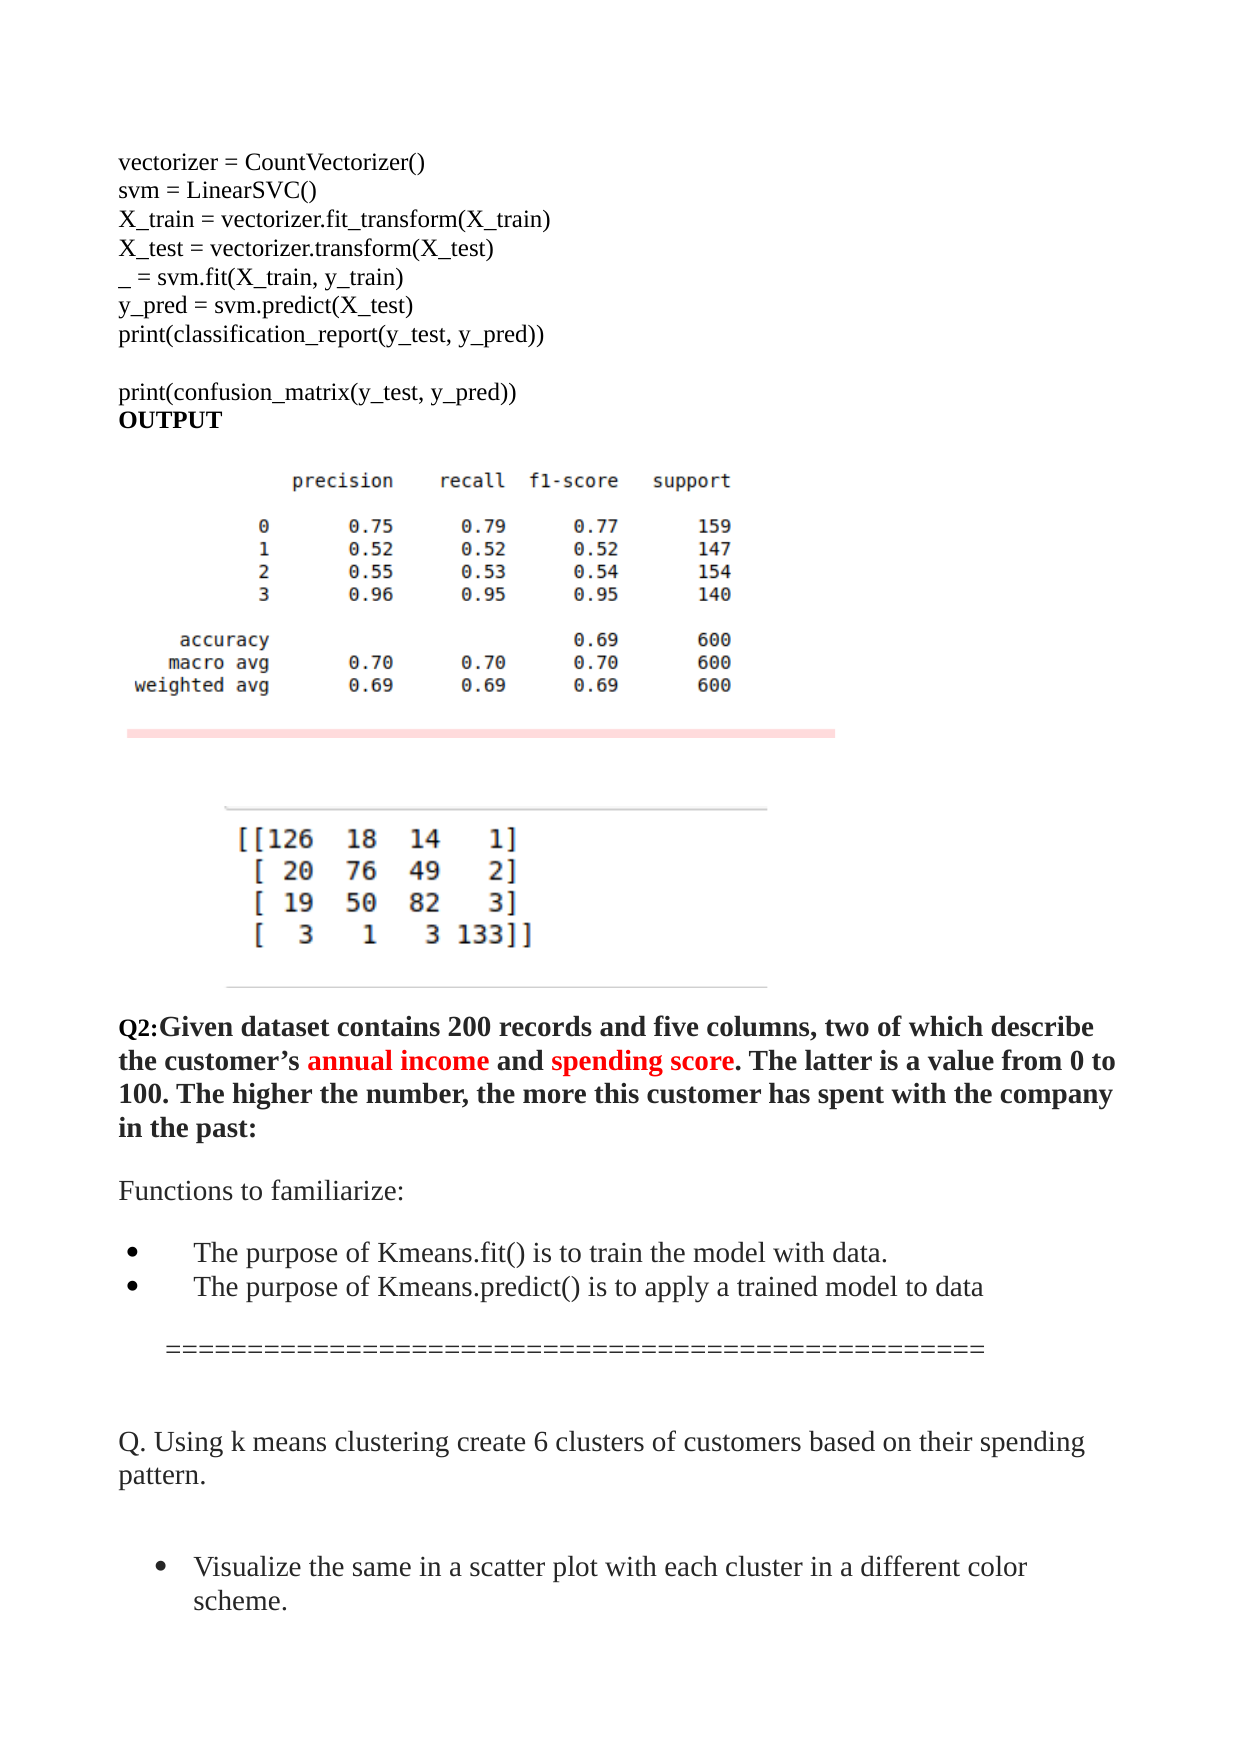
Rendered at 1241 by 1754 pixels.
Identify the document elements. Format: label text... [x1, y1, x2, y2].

text Functions to familiarize: [118, 1173, 1122, 1206]
list The purpose of Kmeans.fit() is to train the model with data. [127, 1235, 1122, 1269]
list Visualize the same in a scatter plot with each cluster in a different color scheme. [156, 1549, 1122, 1616]
picture [117, 464, 626, 738]
text _ = svm.fit(X_train, y_train) [118, 262, 1122, 291]
text vectorizer = CountVectorizer() [118, 147, 1122, 176]
text y_pred = svm.predict(X_test) [118, 291, 1122, 319]
text X_test = vectorizer.transform(X_test) [118, 233, 1122, 262]
text svm = LinearSVC() [118, 176, 1122, 204]
list The purpose of Kmeans.predict() is to apply a trained model to data [127, 1269, 1122, 1303]
picture [191, 887, 472, 988]
text OUTPUT [118, 406, 1122, 434]
text print(confusion_matrix(y_test, y_pred)) [118, 377, 1122, 406]
text X_train = vectorizer.fit_transform(X_train) [118, 204, 1122, 233]
text ================================================== [165, 1332, 1122, 1365]
text Q. Using k means clustering create 6 clusters of customers based on their spending pattern. [118, 1424, 1122, 1491]
text Q2:Given dataset contains 200 records and five columns, two of which describe the customer’s annual income and spending score. The latter is a value from 0 to 100. The higher the number, the more this customer has spent with the company in the past: [118, 1009, 1122, 1143]
text print(classification_report(y_test, y_pred)) [118, 319, 1122, 348]
